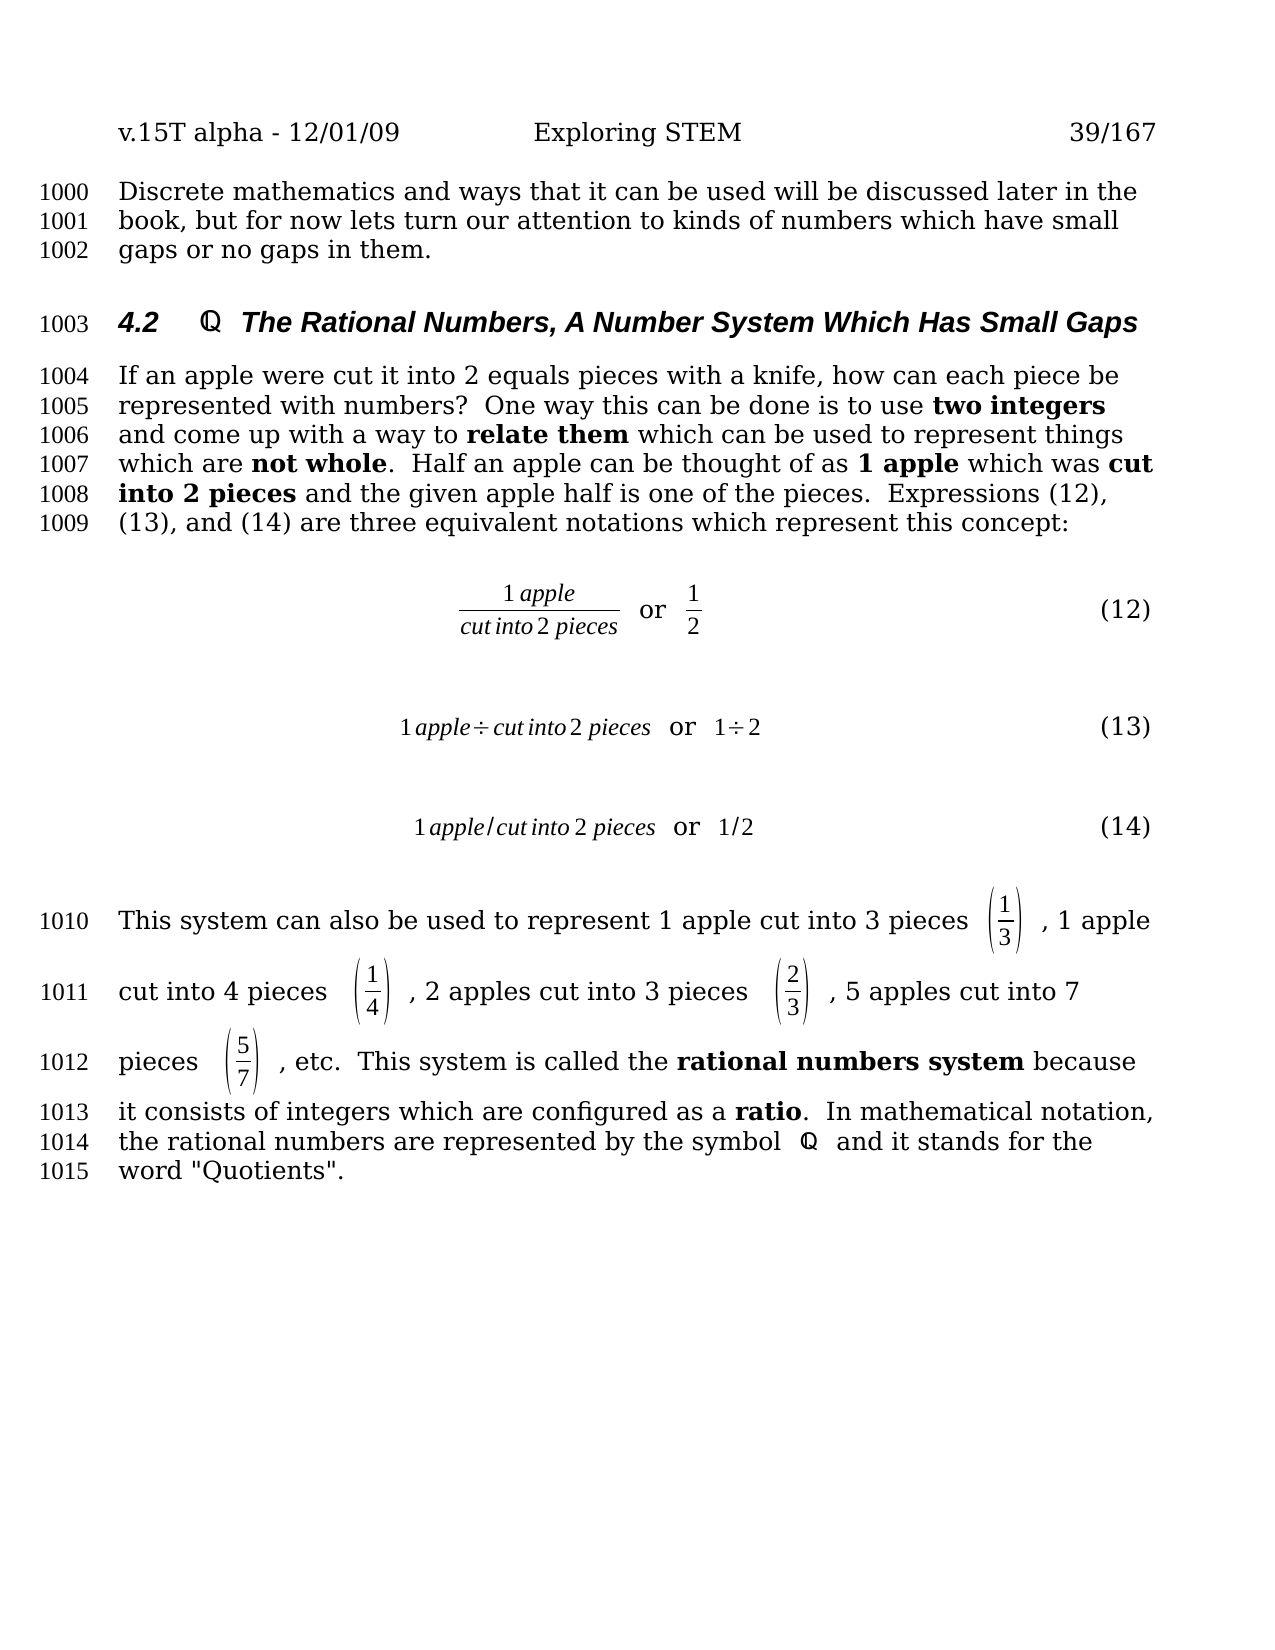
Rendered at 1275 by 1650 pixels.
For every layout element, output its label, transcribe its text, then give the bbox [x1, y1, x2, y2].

subtitle The Rational Numbers, A Number System Which Has Small Gaps [118, 303, 1157, 341]
table_header (12) [1041, 573, 1157, 648]
table_header (14) [1041, 806, 1157, 848]
table_header or [118, 706, 1041, 748]
text This system can also be used to represent 1 apple cut into 3 pieces, 1 apple cut into 4 pieces , 2 apples cut into 3 pieces , 5 apples cut into 7 pieces , etc. This system is called the rational numbers system because it consists of integers which are configured as a ratio. In mathematical notation, the rational numbers are represented by the symboland it stands for the word "Quotients". [118, 886, 1157, 1185]
text Discrete mathematics and ways that it can be used will be discussed later in the book, but for now lets turn our attention to kinds of numbers which have small gaps or no gaps in them. [118, 177, 1157, 264]
table_header or [118, 573, 1041, 648]
table_header (13) [1041, 706, 1157, 748]
table_header or [118, 806, 1041, 848]
text If an apple were cut it into 2 equals pieces with a knife, how can each piece be represented with numbers? One way this can be done is to use two integers and come up with a way to relate them which can be used to represent things which are not whole. Half an apple can be thought of as 1 apple which was cut into 2 pieces and the given apple half is one of the pieces. Expressions (12), (13), and (14) are three equivalent notations which represent this concept: [118, 361, 1157, 537]
